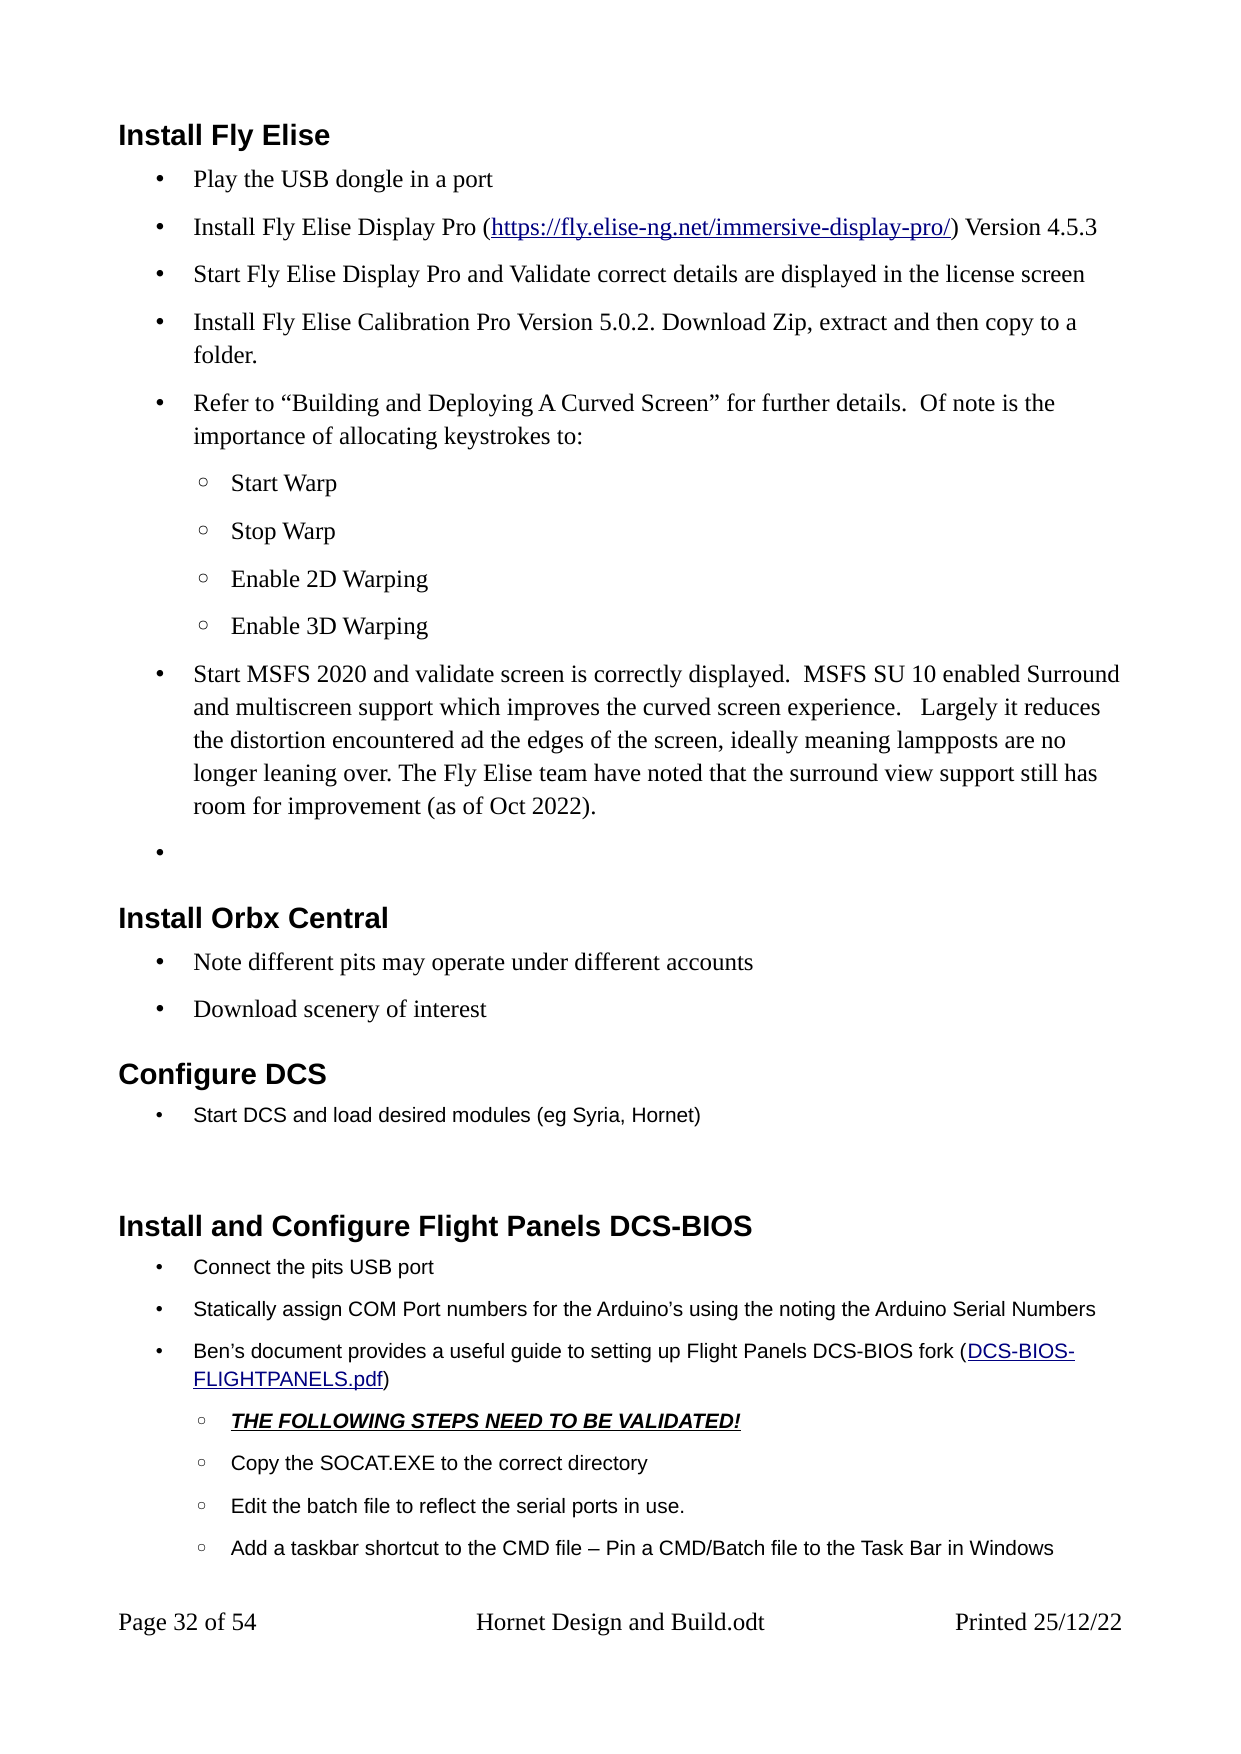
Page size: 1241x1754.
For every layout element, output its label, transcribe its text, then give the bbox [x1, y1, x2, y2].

list Add a taskbar shortcut to the CMD file – Pin a CMD/Batch file to the Task Bar in Windows [193, 1536, 1122, 1560]
list Ben’s document provides a useful guide to setting up Flight Panels DCS-BIOS fork (DCS-BIOS-FLIGHTPANELS.pdf) [156, 1339, 1122, 1391]
list Start Warp [193, 468, 1122, 497]
list Enable 2D Warping [193, 564, 1122, 592]
list Refer to “Building and Deploying A Curved Screen” for further details. Of note is the importance of allocating keystrokes to: [156, 388, 1122, 449]
list Start DCS and load desired modules (eg Syria, Hornet) [156, 1103, 1122, 1127]
list Start MSFS 2020 and validate screen is correctly displayed. MSFS SU 10 enabled Surround and multiscreen support which improves the curved screen experience. Largely it reduces the distortion encountered ad the edges of the screen, ideally meaning lampposts are no longer leaning over. The Fly Elise team have noted that the surround view support still has room for improvement (as of Oct 2022). [156, 659, 1122, 820]
list Edit the batch file to reflect the serial ports in use. [193, 1493, 1122, 1517]
list Enable 3D Warping [193, 611, 1122, 640]
list Install Fly Elise Calibration Pro Version 5.0.2. Download Zip, extract and then copy to a folder. [156, 307, 1122, 369]
list Start Fly Elise Display Pro and Validate correct details are displayed in the license screen [156, 259, 1122, 288]
list Install Fly Elise Display Pro (https://fly.elise-ng.net/immersive-display-pro/) Version 4.5.3 [156, 212, 1122, 241]
subtitle Install and Configure Flight Panels DCS-BIOS [118, 1209, 1122, 1242]
list Stop Warp [193, 516, 1122, 545]
list Note different pits may operate under different accounts [156, 947, 1122, 976]
subtitle Install Fly Elise [118, 118, 1122, 152]
list Copy the SOCAT.EXE to the correct directory [193, 1451, 1122, 1475]
list Download scenery of interest [156, 994, 1122, 1023]
list Statically assign COM Port numbers for the Arduino’s using the noting the Arduino Serial Numbers [156, 1297, 1122, 1321]
subtitle Install Orbx Central [118, 901, 1122, 934]
subtitle Configure DCS [118, 1057, 1122, 1091]
list Connect the pits USB port [156, 1255, 1122, 1279]
list Play the USB dongle in a port [156, 164, 1122, 193]
list THE FOLLOWING STEPS NEED TO BE VALIDATED! [193, 1409, 1122, 1433]
